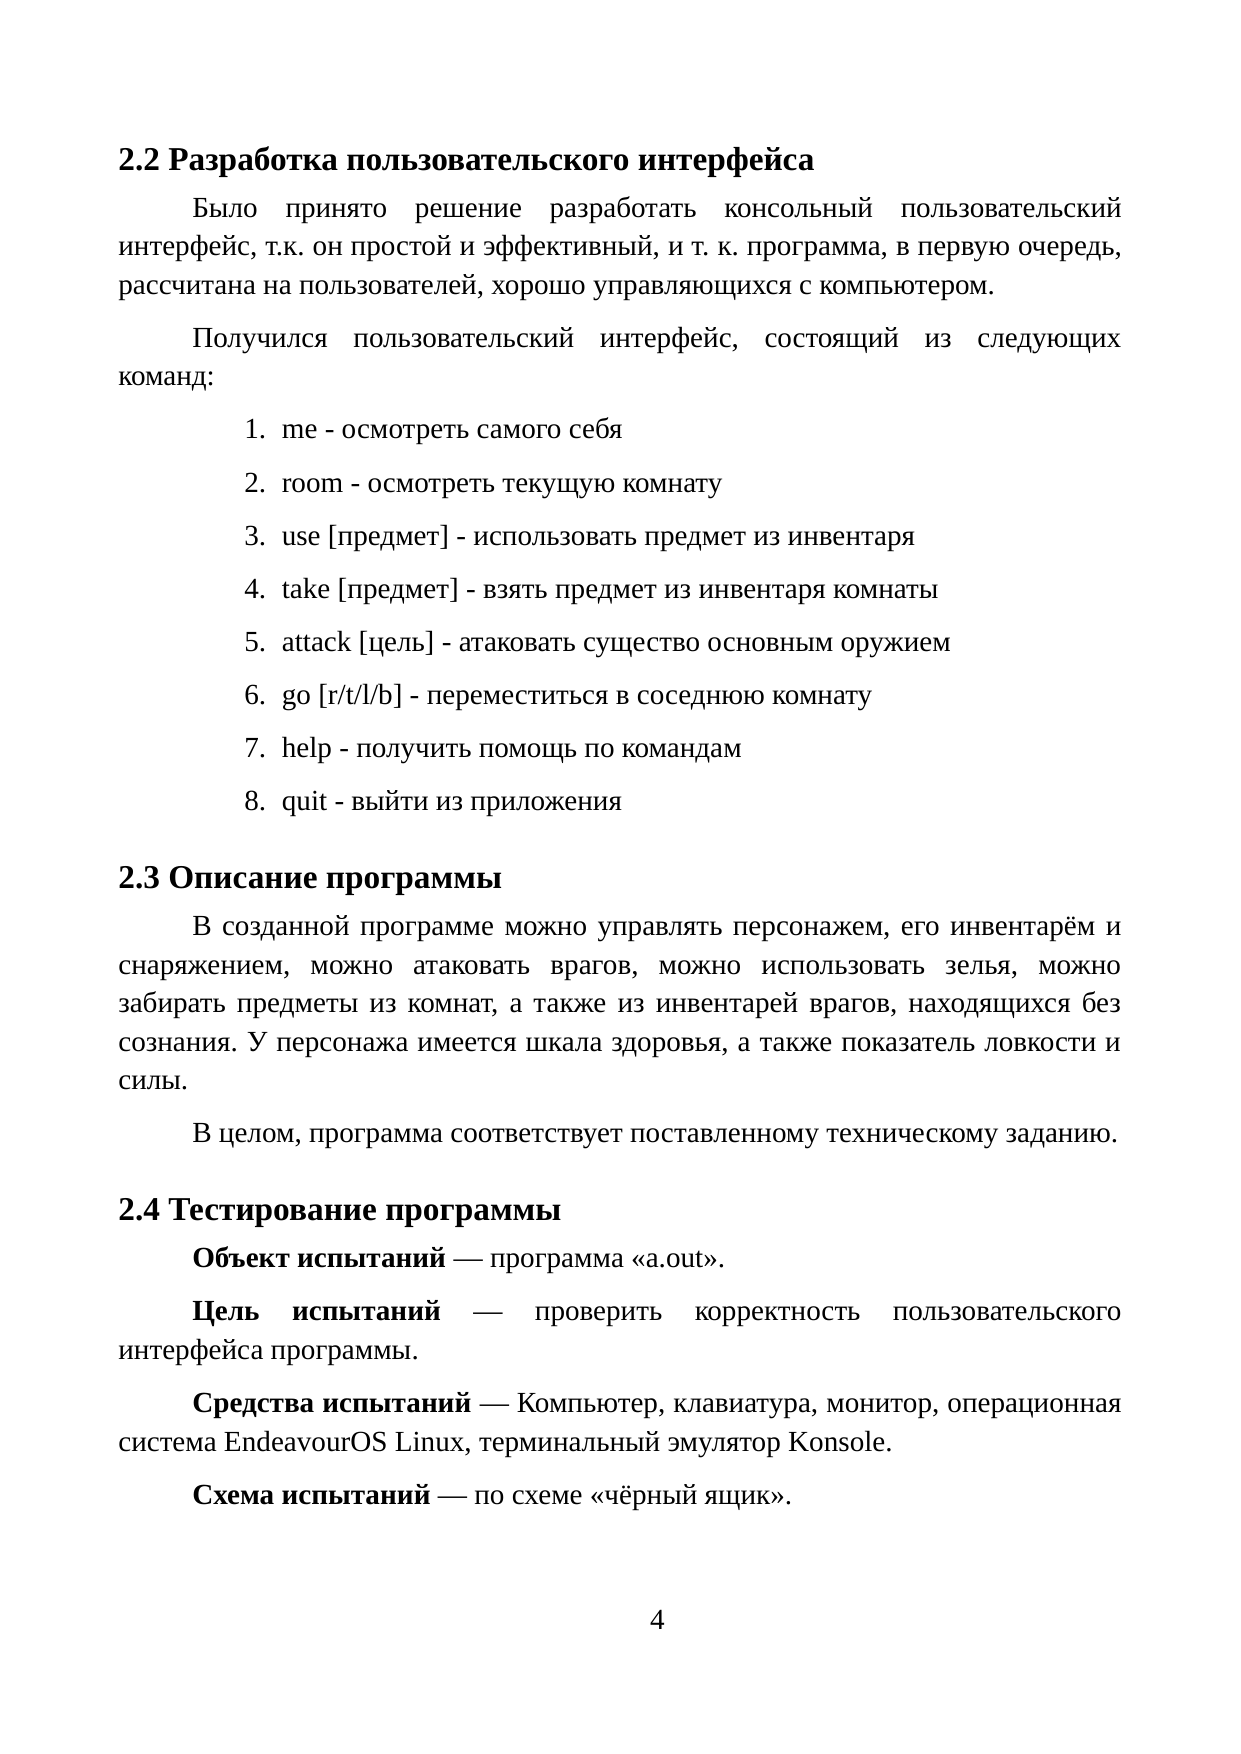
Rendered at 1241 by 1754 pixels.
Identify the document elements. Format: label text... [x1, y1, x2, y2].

text Объект испытаний — программа «a.out». [118, 1240, 1122, 1274]
text Схема испытаний — по схеме «чёрный ящик». [118, 1477, 1122, 1510]
list room - осмотреть текущую комнату [244, 465, 1122, 498]
text Получился пользовательский интерфейс, состоящий из следующих команд: [118, 320, 1122, 392]
text В целом, программа соответствует поставленному техническому заданию. [118, 1116, 1122, 1149]
text В созданной программе можно управлять персонажем, его инвентарём и снаряжением, можно атаковать врагов, можно использовать зелья, можно забирать предметы из комнат, а также из инвентарей врагов, находящихся без сознания. У персонажа имеется шкала здоровья, а также показатель ловкости и силы. [118, 908, 1122, 1096]
subtitle Тестирование программы [118, 1189, 1122, 1228]
list take [предмет] - взять предмет из инвентаря комнаты [244, 571, 1122, 604]
list go [r/t/l/b] - переместиться в соседнюю комнату [244, 677, 1122, 711]
list me - осмотреть самого себя [244, 412, 1122, 445]
list quit - выйти из приложения [244, 783, 1122, 817]
text Цель испытаний — проверить корректность пользовательского интерфейса программы. [118, 1293, 1122, 1366]
subtitle Разработка пользовательского интерфейса [118, 139, 1122, 177]
list help - получить помощь по командам [244, 730, 1122, 764]
text Средства испытаний — Компьютер, клавиатура, монитор, операционная система EndeavourOS Linux, терминальный эмулятор Konsole. [118, 1385, 1122, 1457]
subtitle Описание программы [118, 857, 1122, 896]
list use [предмет] - использовать предмет из инвентаря [244, 518, 1122, 551]
text Было принято решение разработать консольный пользовательский интерфейс, т.к. он простой и эффективный, и т. к. программа, в первую очередь, рассчитана на пользователей, хорошо управляющихся с компьютером. [118, 190, 1122, 300]
list attack [цель] - атаковать существо основным оружием [244, 624, 1122, 658]
